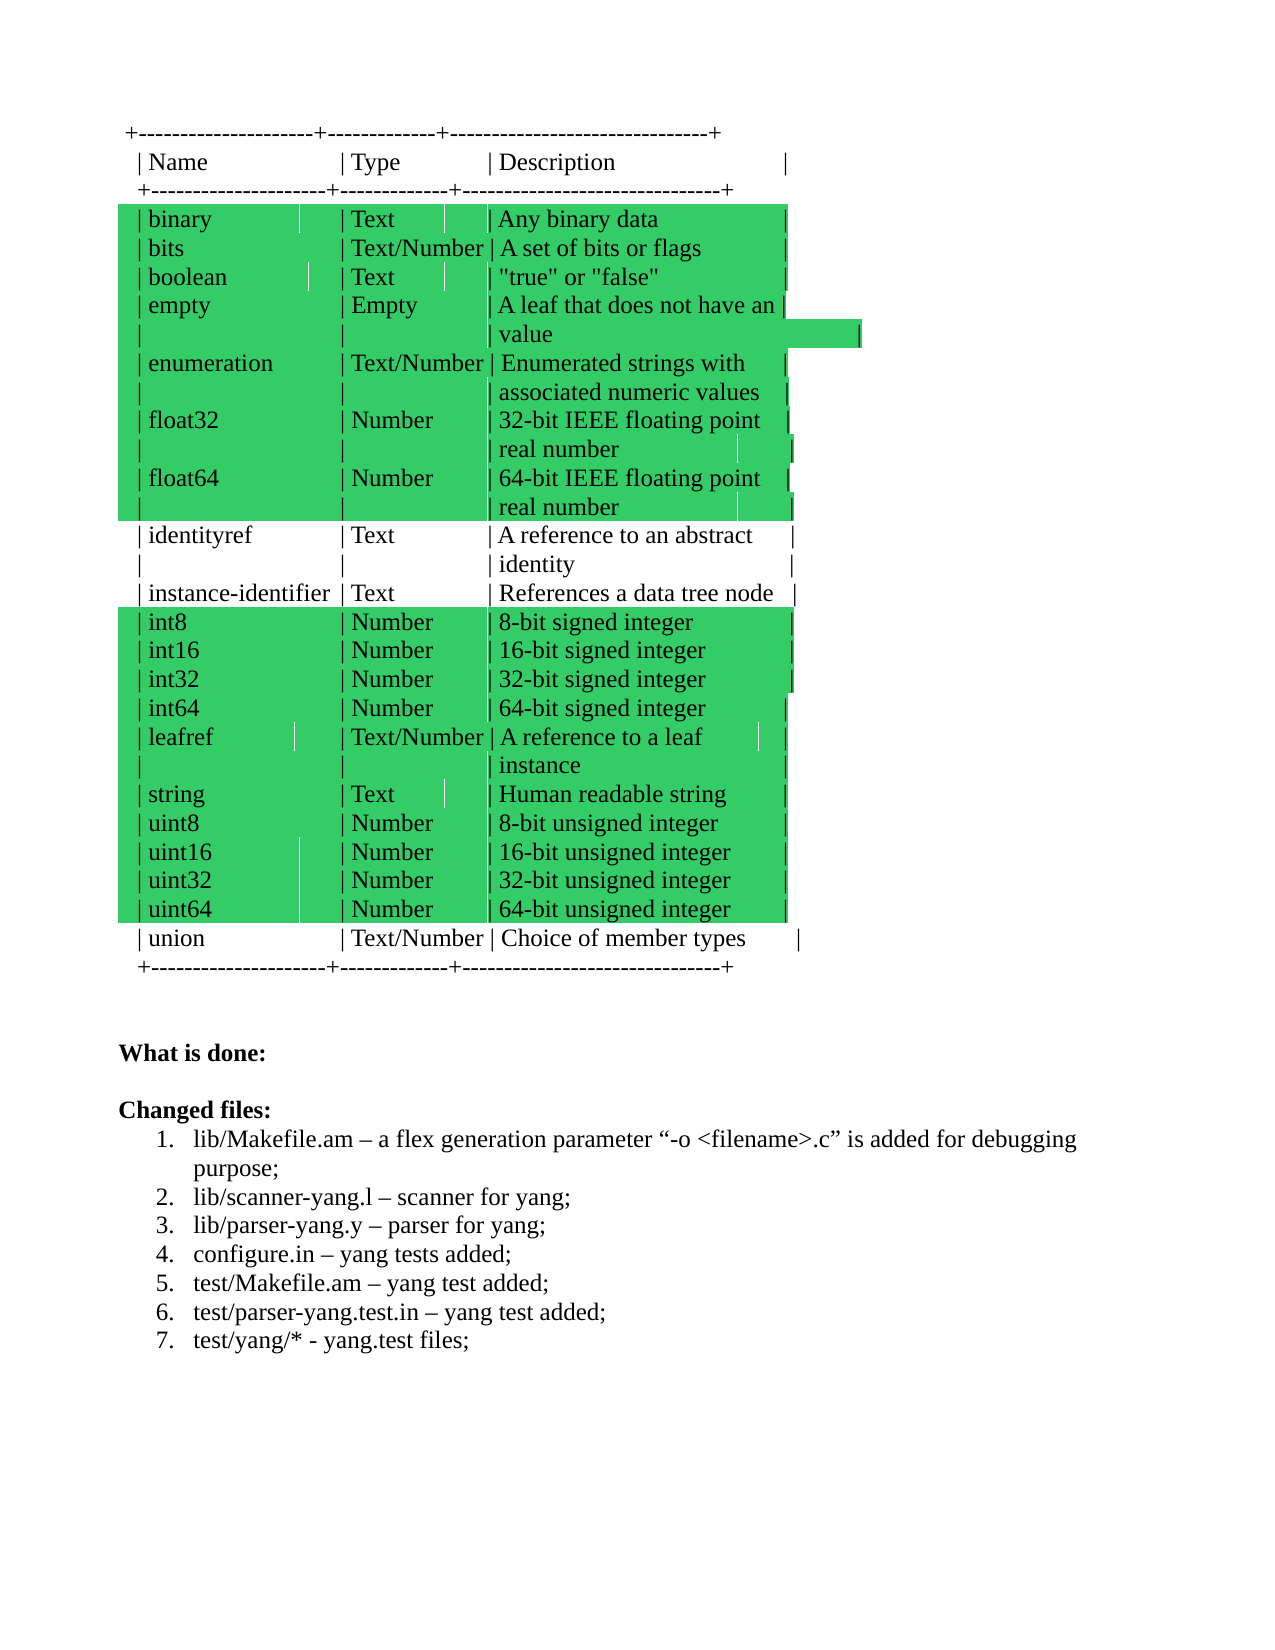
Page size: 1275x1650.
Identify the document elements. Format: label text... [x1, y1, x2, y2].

text +---------------------+-------------+-------------------------------+ [118, 952, 1157, 981]
text | int16 | Number | 16-bit signed integer | [118, 636, 1157, 664]
text | int8 | Number | 8-bit signed integer | [118, 607, 1157, 636]
text | float32 | Number | 32-bit IEEE floating point | [118, 406, 1157, 434]
text | int32 | Number | 32-bit signed integer | [118, 664, 1157, 693]
list configure.in – yang tests added; [156, 1239, 1157, 1268]
text +---------------------+-------------+-------------------------------+ [118, 176, 1157, 204]
text | enumeration | Text/Number | Enumerated strings with | [118, 348, 1157, 377]
text | float64 | Number | 64-bit IEEE floating point | [118, 463, 1157, 492]
text | | | identity | [118, 549, 1157, 578]
text | binary | Text | Any binary data | [118, 204, 1157, 233]
text Changed files: [118, 1096, 1157, 1124]
text | | | value | [118, 319, 1157, 348]
text | | | real number | [118, 492, 1157, 521]
text | string | Text | Human readable string | [118, 779, 1157, 808]
text | | | instance | [118, 751, 1157, 779]
text | Name | Type | Description | [118, 147, 1157, 176]
text | identityref | Text | A reference to an abstract | [118, 521, 1157, 549]
list test/yang/* - yang.test files; [156, 1326, 1157, 1354]
text +---------------------+-------------+-------------------------------+ [118, 118, 1157, 147]
text | uint64 | Number | 64-bit unsigned integer | [118, 894, 1157, 923]
text | instance-identifier | Text | References a data tree node | [118, 578, 1157, 607]
text | int64 | Number | 64-bit signed integer | [118, 693, 1157, 722]
text | union | Text/Number | Choice of member types | [118, 923, 1157, 952]
text | uint16 | Number | 16-bit unsigned integer | [118, 837, 1157, 866]
text | empty | Empty | A leaf that does not have an | [118, 291, 1157, 319]
text | uint32 | Number | 32-bit unsigned integer | [118, 866, 1157, 894]
list lib/parser-yang.y – parser for yang; [156, 1211, 1157, 1239]
list lib/scanner-yang.l – scanner for yang; [156, 1182, 1157, 1211]
text | boolean | Text | "true" or "false" | [118, 262, 1157, 291]
text | uint8 | Number | 8-bit unsigned integer | [118, 808, 1157, 837]
text | | | real number | [118, 434, 1157, 463]
text What is done: [118, 1038, 1157, 1067]
list lib/Makefile.am – a flex generation parameter “-o <filename>.c” is added for debugging purpose; [156, 1124, 1157, 1182]
text | | | associated numeric values | [118, 377, 1157, 406]
list test/Makefile.am – yang test added; [156, 1268, 1157, 1297]
text | leafref | Text/Number | A reference to a leaf | [118, 722, 1157, 751]
text | bits | Text/Number | A set of bits or flags | [118, 233, 1157, 262]
list test/parser-yang.test.in – yang test added; [156, 1297, 1157, 1326]
